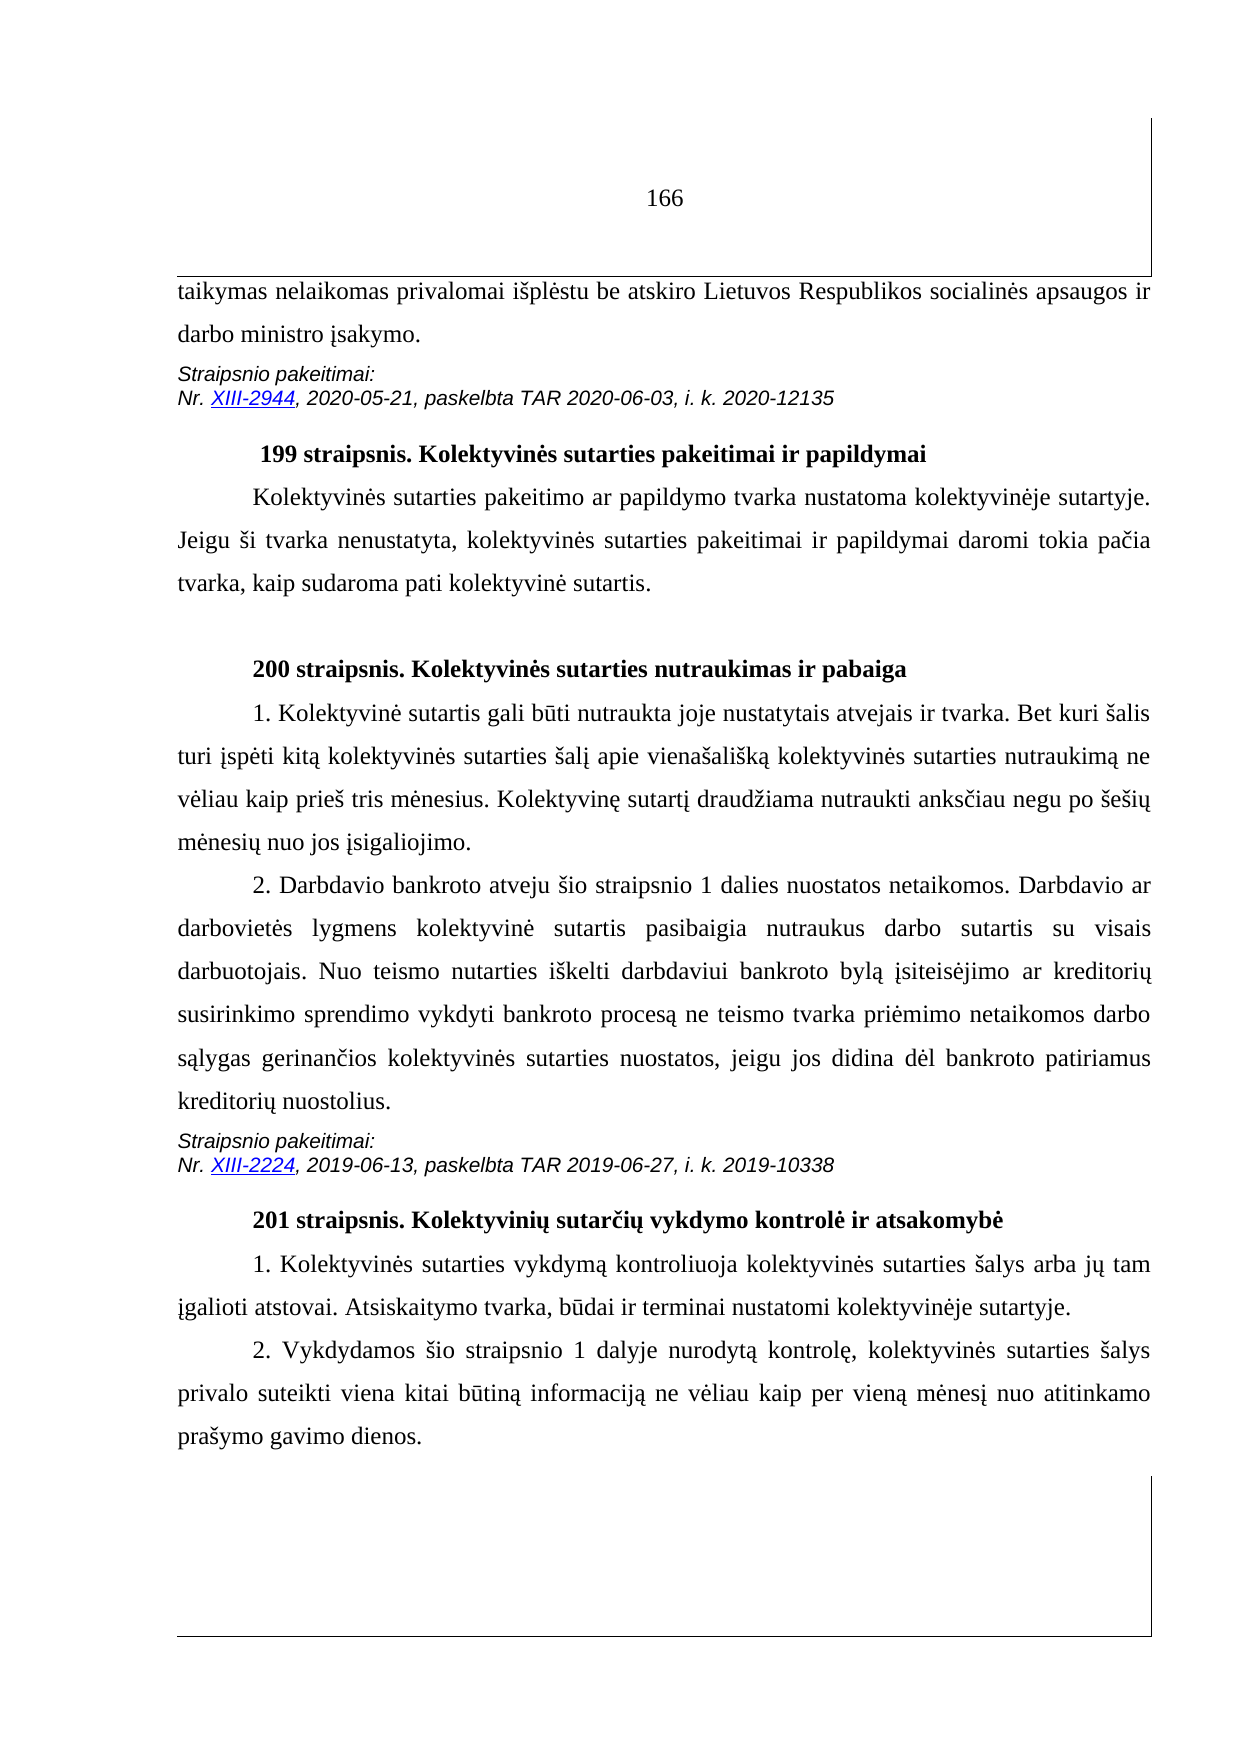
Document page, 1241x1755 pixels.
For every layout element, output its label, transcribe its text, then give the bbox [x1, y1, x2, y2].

subtitle 201 straipsnis. Kolektyvinių sutarčių vykdymo kontrolė ir atsakomybė [177, 1206, 1152, 1234]
text Nr. XIII-2944, 2020-05-21, paskelbta TAR 2020-06-03, i. k. 2020-12135 [177, 386, 1152, 410]
subtitle 200 straipsnis. Kolektyvinės sutarties nutraukimas ir pabaiga [177, 654, 1152, 683]
text taikymas nelaikomas privalomai išplėstu be atskiro Lietuvos Respublikos socialinės apsaugos ir darbo ministro įsakymo. [177, 276, 1152, 348]
text 1. Kolektyvinės sutarties vykdymą kontroliuoja kolektyvinės sutarties šalys arba jų tam įgalioti atstovai. Atsiskaitymo tvarka, būdai ir terminai nustatomi kolektyvinėje sutartyje. [177, 1249, 1152, 1321]
text 2. Vykdydamos šio straipsnio 1 dalyje nurodytą kontrolę, kolektyvinės sutarties šalys privalo suteikti viena kitai būtiną informaciją ne vėliau kaip per vieną mėnesį nuo atitinkamo prašymo gavimo dienos. [177, 1335, 1152, 1450]
text Straipsnio pakeitimai: [177, 1129, 1152, 1153]
subtitle 199 straipsnis. Kolektyvinės sutarties pakeitimai ir papildymai [177, 439, 1152, 468]
text Straipsnio pakeitimai: [177, 362, 1152, 386]
text 1. Kolektyvinė sutartis gali būti nutraukta joje nustatytais atvejais ir tvarka. Bet kuri šalis turi įspėti kitą kolektyvinės sutarties šalį apie vienašališką kolektyvinės sutarties nutraukimą ne vėliau kaip prieš tris mėnesius. Kolektyvinę sutartį draudžiama nutraukti anksčiau negu po šešių mėnesių nuo jos įsigaliojimo. [177, 698, 1152, 856]
text Kolektyvinės sutarties pakeitimo ar papildymo tvarka nustatoma kolektyvinėje sutartyje. Jeigu ši tvarka nenustatyta, kolektyvinės sutarties pakeitimai ir papildymai daromi tokia pačia tvarka, kaip sudaroma pati kolektyvinė sutartis. [177, 482, 1152, 597]
text Nr. XIII-2224, 2019-06-13, paskelbta TAR 2019-06-27, i. k. 2019-10338 [177, 1153, 1152, 1177]
text 2. Darbdavio bankroto atveju šio straipsnio 1 dalies nuostatos netaikomos. Darbdavio ar darbovietės lygmens kolektyvinė sutartis pasibaigia nutraukus darbo sutartis su visais darbuotojais. Nuo teismo nutarties iškelti darbdaviui bankroto bylą įsiteisėjimo ar kreditorių susirinkimo sprendimo vykdyti bankroto procesą ne teismo tvarka priėmimo netaikomos darbo sąlygas gerinančios kolektyvinės sutarties nuostatos, jeigu jos didina dėl bankroto patiriamus kreditorių nuostolius. [177, 870, 1152, 1114]
